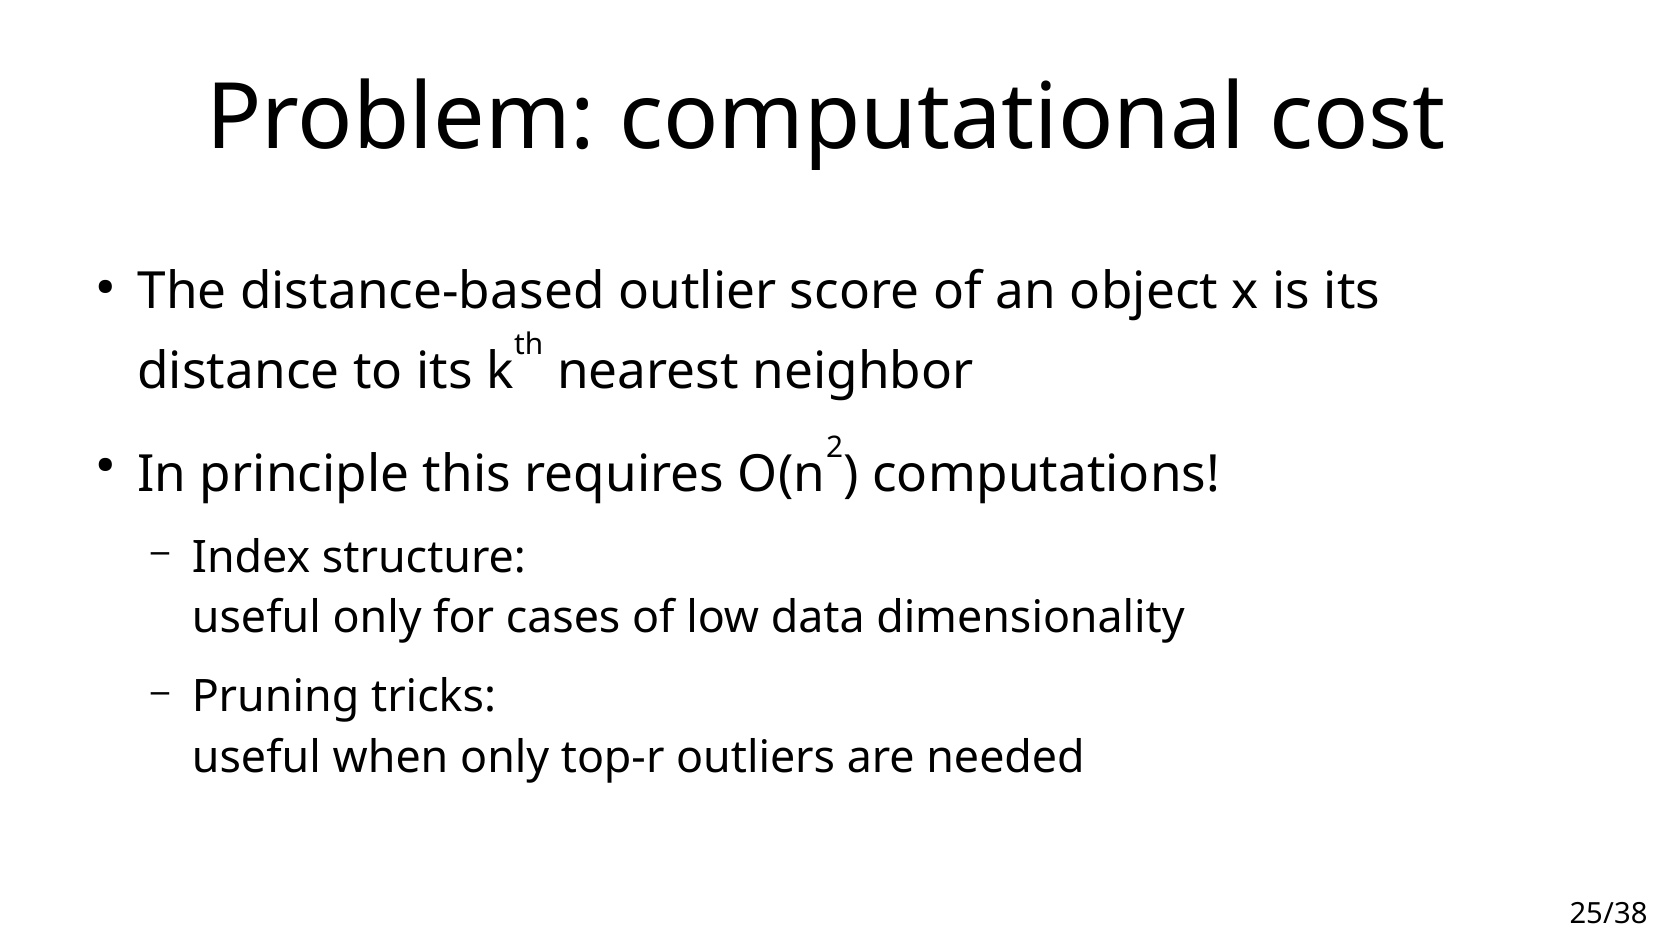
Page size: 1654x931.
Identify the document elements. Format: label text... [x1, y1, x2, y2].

title Problem: computational cost [82, 1, 1571, 226]
list The distance-based outlier score of an object x is its distance to its kth nearest neighbor In principle this requires O(n2) computations! Index structure: useful only for cases of low data dimensionality Pruning tricks: useful when only top-r outliers are needed [82, 253, 1571, 793]
